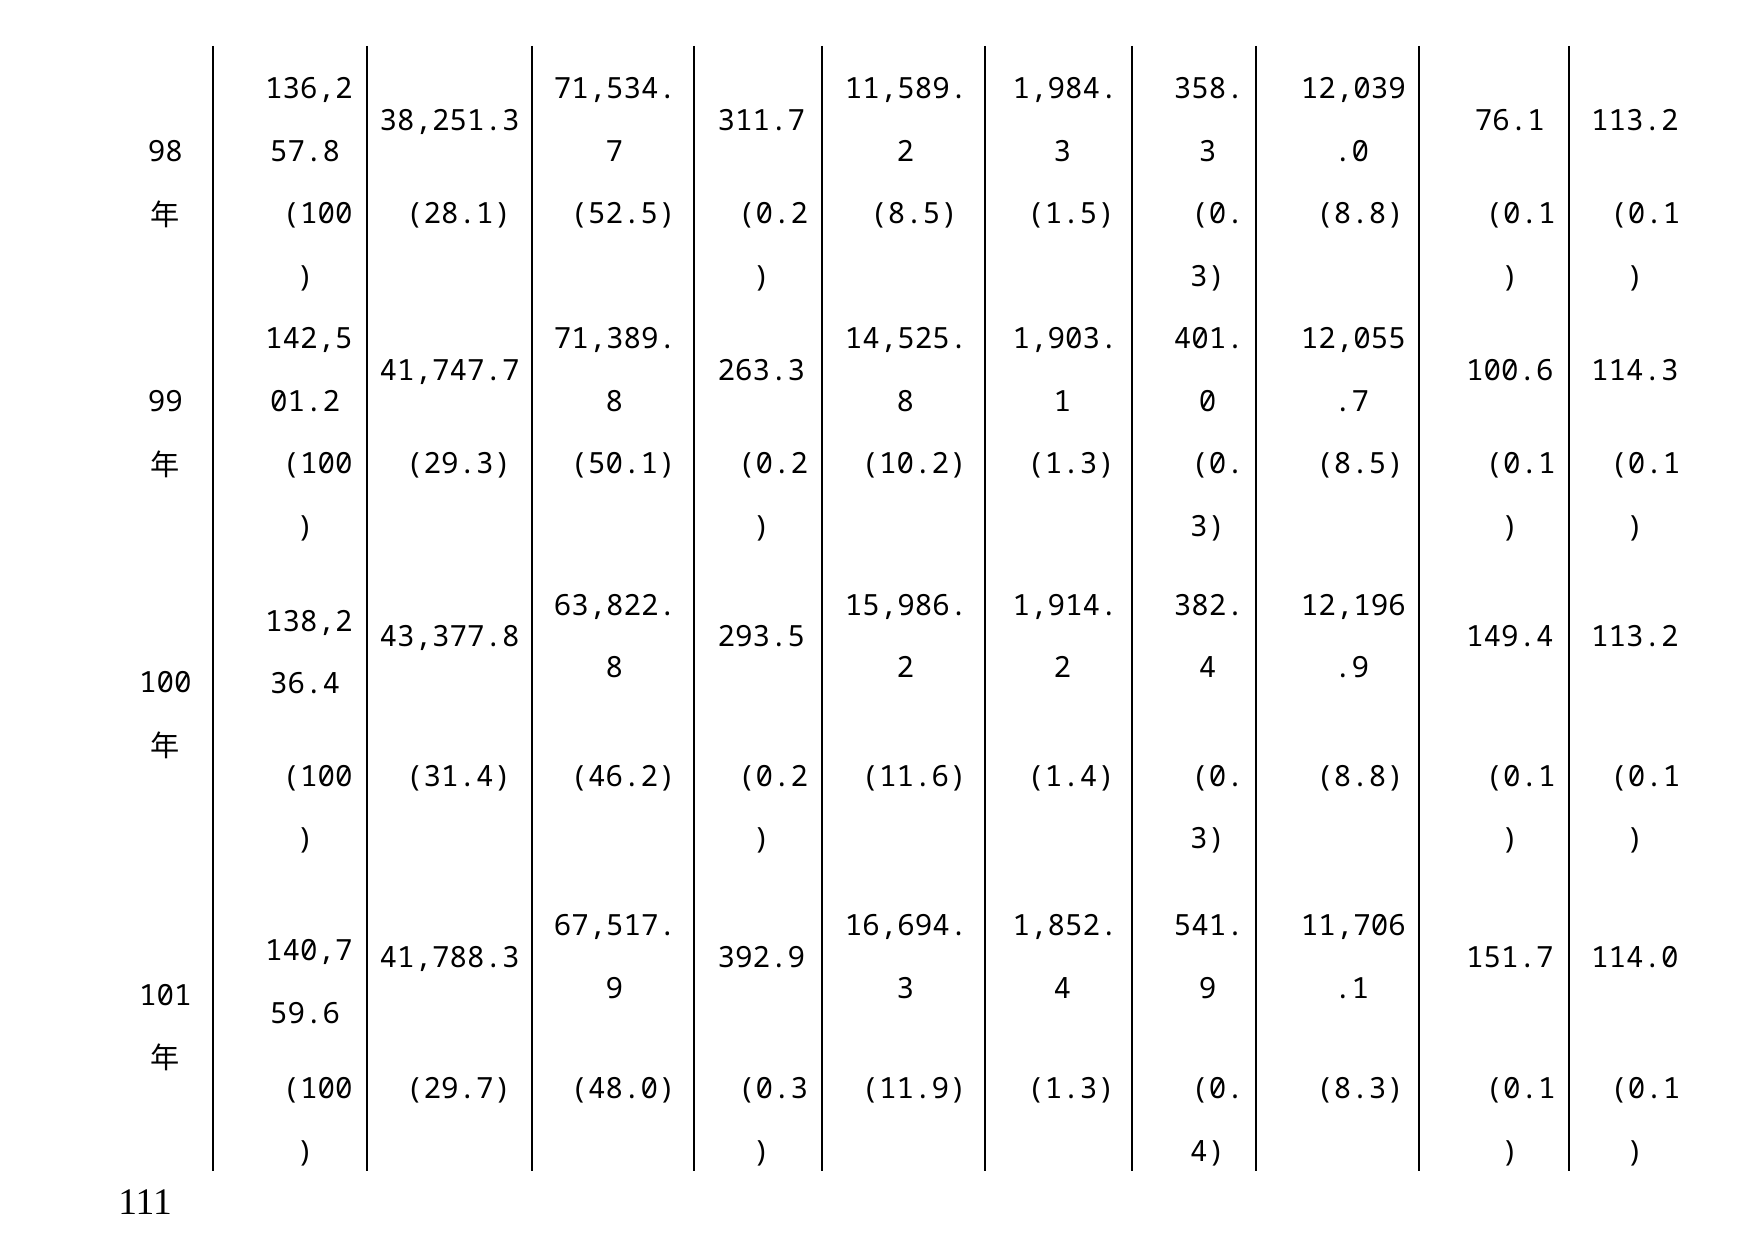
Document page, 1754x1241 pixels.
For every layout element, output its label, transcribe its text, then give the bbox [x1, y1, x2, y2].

table_cell (100) [214, 171, 366, 296]
table_cell 41,747.7 [368, 296, 531, 421]
table_cell (10.2) [823, 421, 984, 546]
table_cell 11,706.1 [1257, 858, 1418, 1033]
table_cell 11,589.2 [823, 46, 984, 171]
table_cell 76.1 [1420, 46, 1568, 171]
table_cell 401.0 [1133, 296, 1255, 421]
table_cell 100.6 [1420, 296, 1568, 421]
table_cell (0.1) [1570, 1033, 1693, 1171]
table_cell (1.3) [986, 1033, 1131, 1171]
table_cell (0.2) [695, 171, 821, 296]
table_cell 392.9 [695, 858, 821, 1033]
table_cell (0.3) [1133, 171, 1255, 296]
table_cell 113.2 [1570, 546, 1693, 703]
table_cell 263.3 [695, 296, 821, 421]
table_cell 541.9 [1133, 858, 1255, 1033]
table_cell 67,517.9 [533, 858, 693, 1033]
table_cell 1,914.2 [986, 546, 1131, 703]
table_cell 114.3 [1570, 296, 1693, 421]
table_cell 1,852.4 [986, 858, 1131, 1033]
table_cell (100) [214, 421, 366, 546]
table_cell (8.5) [823, 171, 984, 296]
table_cell (0.2) [695, 704, 821, 858]
table_cell 99年 [110, 296, 212, 546]
table_cell 71,534.7 [533, 46, 693, 171]
table_cell (100) [214, 1033, 366, 1171]
table_cell 1,984.3 [986, 46, 1131, 171]
table_cell (8.8) [1257, 171, 1418, 296]
table_cell (0.3) [1133, 704, 1255, 858]
table_cell 41,788.3 [368, 858, 531, 1033]
table_cell (0.3) [695, 1033, 821, 1171]
table_cell (52.5) [533, 171, 693, 296]
table_cell (0.2) [695, 421, 821, 546]
table_cell (0.4) [1133, 1033, 1255, 1171]
table_cell 12,039.0 [1257, 46, 1418, 171]
table_cell 71,389.8 [533, 296, 693, 421]
table_cell 14,525.8 [823, 296, 984, 421]
table_cell (0.1) [1420, 171, 1568, 296]
table_cell (29.7) [368, 1033, 531, 1171]
table_cell 114.0 [1570, 858, 1693, 1033]
table_cell 358.3 [1133, 46, 1255, 171]
table_cell 151.7 [1420, 858, 1568, 1033]
table_cell 15,986.2 [823, 546, 984, 703]
table_cell 142,501.2 [214, 296, 366, 421]
table_cell (0.1) [1570, 704, 1693, 858]
table_cell (0.1) [1420, 1033, 1568, 1171]
table_cell (0.3) [1133, 421, 1255, 546]
table_cell 149.4 [1420, 546, 1568, 703]
table_cell (0.1) [1420, 421, 1568, 546]
table_cell (50.1) [533, 421, 693, 546]
table_cell (48.0) [533, 1033, 693, 1171]
table_cell (1.4) [986, 704, 1131, 858]
table_cell 101年 [110, 858, 212, 1171]
table_cell 43,377.8 [368, 546, 531, 703]
table_cell 311.7 [695, 46, 821, 171]
table_cell (8.8) [1257, 704, 1418, 858]
table_cell 136,257.8 [214, 46, 366, 171]
table_cell (8.3) [1257, 1033, 1418, 1171]
table_cell (0.1) [1420, 704, 1568, 858]
table_cell 382.4 [1133, 546, 1255, 703]
table_cell (46.2) [533, 704, 693, 858]
table_cell (1.5) [986, 171, 1131, 296]
table_cell (0.1) [1570, 421, 1693, 546]
table_cell 113.2 [1570, 46, 1693, 171]
table_cell (100) [214, 704, 366, 858]
table_cell (8.5) [1257, 421, 1418, 546]
table_cell 140,759.6 [214, 858, 366, 1033]
table_cell 100年 [110, 546, 212, 858]
table_cell 293.5 [695, 546, 821, 703]
table_cell (31.4) [368, 704, 531, 858]
table_cell (1.3) [986, 421, 1131, 546]
table_cell (29.3) [368, 421, 531, 546]
table_cell 138,236.4 [214, 546, 366, 703]
table_cell (11.9) [823, 1033, 984, 1171]
table_cell 16,694.3 [823, 858, 984, 1033]
table_cell 12,055.7 [1257, 296, 1418, 421]
table_cell 12,196.9 [1257, 546, 1418, 703]
table_cell 38,251.3 [368, 46, 531, 171]
table_cell (0.1) [1570, 171, 1693, 296]
table_cell (28.1) [368, 171, 531, 296]
table_cell 63,822.8 [533, 546, 693, 703]
table_cell (11.6) [823, 704, 984, 858]
table_cell 1,903.1 [986, 296, 1131, 421]
table_cell 98年 [110, 46, 212, 296]
